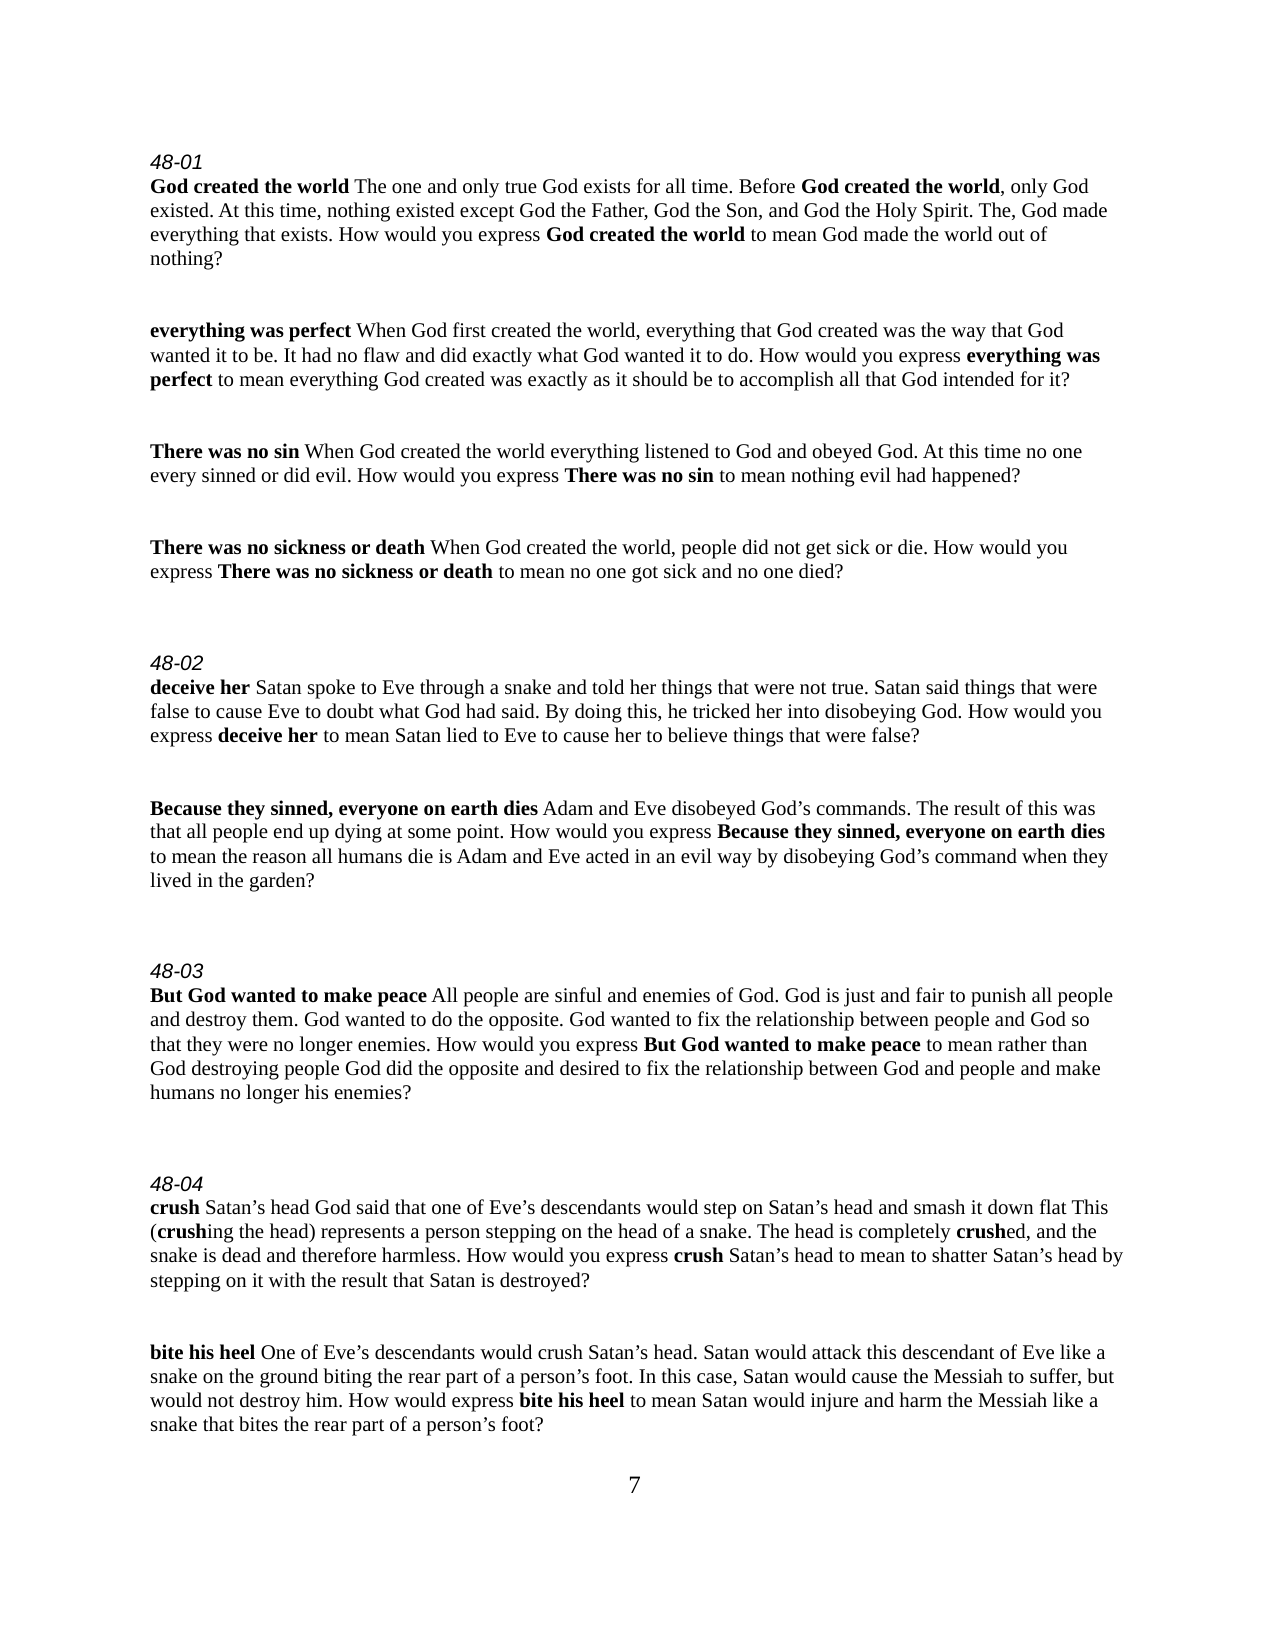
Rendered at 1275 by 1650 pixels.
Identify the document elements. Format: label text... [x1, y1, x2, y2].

text bite his heel One of Eve’s descendants would crush Satan’s head. Satan would attack this descendant of Eve like a snake on the ground biting the rear part of a person’s foot. In this case, Satan would cause the Messiah to suffer, but would not destroy him. How would express bite his heel to mean Satan would injure and harm the Messiah like a snake that bites the rear part of a person’s foot? [150, 1340, 1125, 1436]
text Because they sinned, everyone on earth dies Adam and Eve disobeyed God’s commands. The result of this was that all people end up dying at some point. How would you express Because they sinned, everyone on earth dies to mean the reason all humans die is Adam and Eve acted in an evil way by disobeying God’s command when they lived in the garden? [150, 795, 1125, 892]
subtitle 48-04 [150, 1171, 1125, 1195]
text But God wanted to make peace All people are sinful and enemies of God. God is just and fair to punish all people and destroy them. God wanted to do the opposite. God wanted to fix the relationship between people and God so that they were no longer enemies. How would you express But God wanted to make peace to mean rather than God destroying people God did the opposite and desired to fix the relationship between God and people and make humans no longer his enemies? [150, 983, 1125, 1104]
text crush Satan’s head God said that one of Eve’s descendants would step on Satan’s head and smash it down flat This (crushing the head) represents a person stepping on the head of a snake. The head is completely crushed, and the snake is dead and therefore harmless. How would you express crush Satan’s head to mean to shatter Satan’s head by stepping on it with the result that Satan is destroyed? [150, 1195, 1125, 1292]
text God created the world The one and only true God exists for all time. Before God created the world, only God existed. At this time, nothing existed except God the Father, God the Son, and God the Holy Spirit. The, God made everything that exists. How would you express God created the world to mean God made the world out of nothing? [150, 174, 1125, 270]
text deceive her Satan spoke to Eve through a snake and told her things that were not true. Satan said things that were false to cause Eve to doubt what God had said. By doing this, he tricked her into disobeying God. How would you express deceive her to mean Satan lied to Eve to cause her to believe things that were false? [150, 675, 1125, 747]
text everything was perfect When God first created the world, everything that God created was the way that God wanted it to be. It had no flaw and did exactly what God wanted it to do. How would you express everything was perfect to mean everything God created was exactly as it should be to accomplish all that God intended for it? [150, 318, 1125, 391]
subtitle 48-03 [150, 959, 1125, 983]
text There was no sickness or death When God created the world, people did not get sick or die. How would you express There was no sickness or death to mean no one got sick and no one died? [150, 535, 1125, 583]
subtitle 48-01 [150, 150, 1125, 174]
subtitle 48-02 [150, 651, 1125, 675]
text There was no sin When God created the world everything listened to God and obeyed God. At this time no one every sinned or did evil. How would you express There was no sin to mean nothing evil had happened? [150, 439, 1125, 487]
